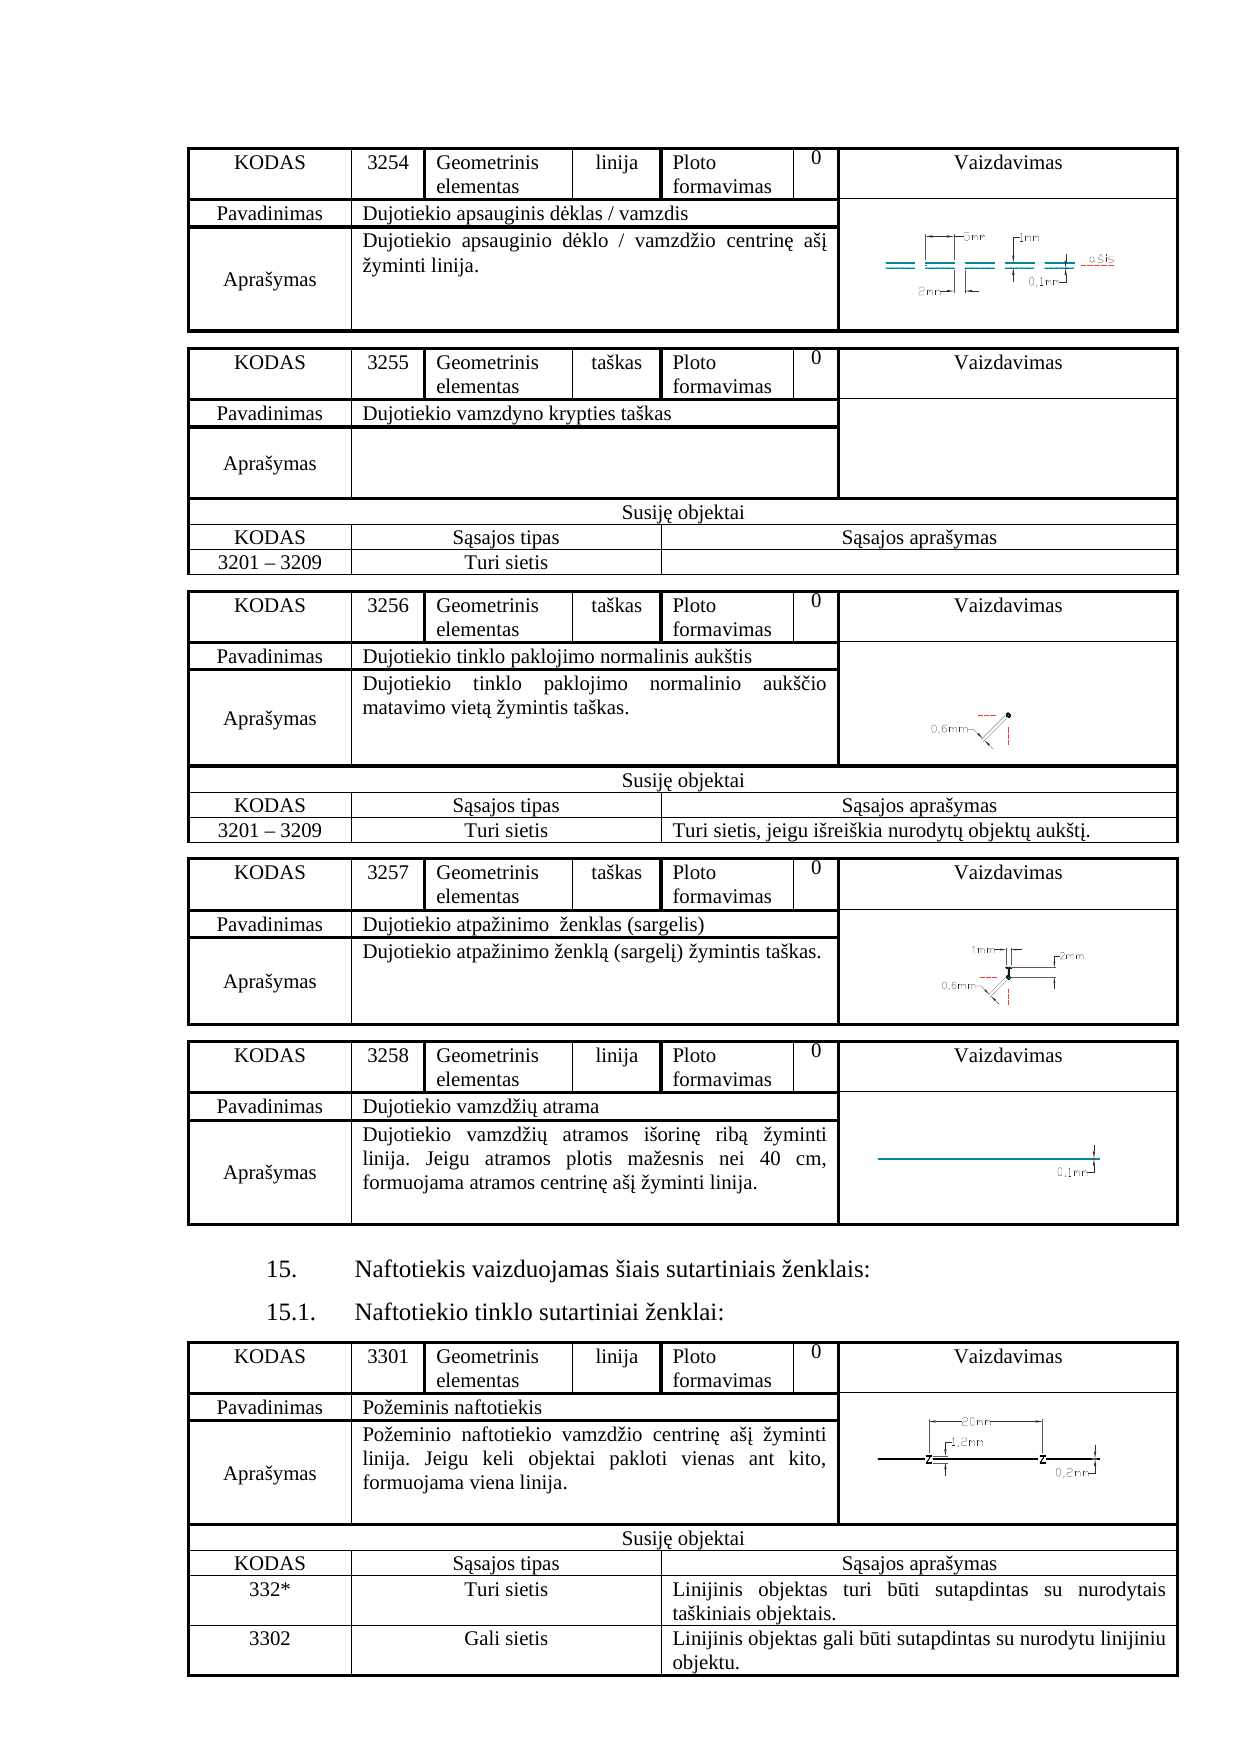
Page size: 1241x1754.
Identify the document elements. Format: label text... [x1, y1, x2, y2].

table_cell Dujotiekio tinklo paklojimo normalinio aukščio matavimo vietą žymintis taškas. [352, 671, 837, 764]
table_header KODAS [190, 1043, 351, 1091]
table_cell Sąsajos aprašymas [662, 525, 1176, 549]
table_cell Aprašymas [190, 671, 351, 764]
table_header  [794, 150, 837, 198]
table_cell Dujotiekio apsauginio dėklo / vamzdžio centrinę ašį žyminti linija. [352, 229, 837, 329]
table_header taškas [573, 350, 659, 398]
table_cell [840, 199, 1176, 329]
table_header 3254 [352, 150, 423, 198]
table_header Vaizdavimas [840, 593, 1176, 641]
table_header  [794, 350, 837, 398]
table_cell Dujotiekio apsauginis dėklas / vamzdis [352, 201, 837, 225]
table_header Vaizdavimas [840, 350, 1176, 398]
table_cell KODAS [190, 793, 351, 817]
table_header Ploto formavimas [663, 350, 793, 398]
table_cell Dujotiekio atpažinimo ženklą (sargelį) žymintis taškas. [352, 939, 837, 1022]
table_header 3256 [352, 593, 423, 641]
table_cell 3302 [190, 1626, 351, 1674]
table_header Vaizdavimas [840, 1344, 1176, 1392]
table_cell 3201 – 3209 [190, 818, 351, 842]
table_header  [794, 1344, 837, 1392]
table_header Geometrinis elementas [426, 860, 572, 908]
table_cell 3201 – 3209 [190, 550, 351, 574]
table_header KODAS [190, 593, 351, 641]
table_header Vaizdavimas [840, 1043, 1176, 1091]
table_cell Sąsajos tipas [352, 1551, 661, 1575]
table_header linija [573, 1344, 659, 1392]
table_cell Pavadinimas [190, 912, 351, 936]
table_cell Pavadinimas [190, 1094, 351, 1118]
table_cell Pavadinimas [190, 1395, 351, 1419]
table_header linija [573, 150, 659, 198]
table_header 3257 [352, 860, 423, 908]
table_cell KODAS [190, 525, 351, 549]
table_header  [794, 1043, 837, 1091]
table_header KODAS [190, 860, 351, 908]
table_cell [840, 1092, 1176, 1222]
table_cell 332* [190, 1576, 351, 1624]
table_header Vaizdavimas [840, 150, 1176, 198]
table_header taškas [573, 860, 659, 908]
table_cell Turi sietis, jeigu išreiškia nurodytų objektų aukštį. [662, 818, 1176, 842]
table_header KODAS [190, 150, 351, 198]
table_cell Sąsajos tipas [352, 525, 661, 549]
table_cell Dujotiekio vamzdyno krypties taškas [352, 401, 837, 425]
table_cell [352, 429, 837, 497]
table_cell Pavadinimas [190, 401, 351, 425]
table_cell [840, 399, 1176, 497]
table_cell Sąsajos aprašymas [662, 1551, 1176, 1575]
table_cell Aprašymas [190, 939, 351, 1022]
table_cell Susiję objektai [190, 1526, 1176, 1550]
table_cell [840, 642, 1176, 764]
table_header 3301 [352, 1344, 423, 1392]
table_header Vaizdavimas [840, 860, 1176, 908]
table_cell Turi sietis [352, 550, 661, 574]
table_cell [840, 1393, 1176, 1523]
table_cell Susiję objektai [190, 500, 1176, 524]
table_header  [794, 593, 837, 641]
table_cell Požeminio naftotiekio vamzdžio centrinę ašį žyminti linija. Jeigu keli objektai pakloti vienas ant kito, formuojama viena linija. [352, 1422, 837, 1523]
table_cell Dujotiekio vamzdžių atramos išorinę ribą žyminti linija. Jeigu atramos plotis mažesnis nei 40 cm, formuojama atramos centrinę ašį žyminti linija. [352, 1122, 837, 1222]
table_cell Sąsajos aprašymas [662, 793, 1176, 817]
table_header KODAS [190, 350, 351, 398]
table_cell Dujotiekio vamzdžių atrama [352, 1094, 837, 1118]
table_header Ploto formavimas [663, 150, 793, 198]
table_cell Susiję objektai [190, 768, 1176, 792]
table_cell Dujotiekio atpažinimo ženklas (sargelis) [352, 912, 837, 936]
table_header linija [573, 1043, 659, 1091]
table_cell Aprašymas [190, 429, 351, 497]
text 15.1. Naftotiekio tinklo sutartiniai ženklai: [177, 1297, 1181, 1326]
table_cell [662, 550, 1176, 574]
table_cell Linijinis objektas turi būti sutapdintas su nurodytais taškiniais objektais. [662, 1576, 1176, 1624]
table_cell Turi sietis [352, 1576, 661, 1624]
table_header taškas [573, 593, 659, 641]
table_header  [794, 860, 837, 908]
table_cell Aprašymas [190, 1422, 351, 1523]
table_cell KODAS [190, 1551, 351, 1575]
table_header Ploto formavimas [663, 1344, 793, 1392]
table_header Ploto formavimas [663, 860, 793, 908]
table_cell Pavadinimas [190, 201, 351, 225]
table_header Geometrinis elementas [426, 593, 572, 641]
table_cell Aprašymas [190, 229, 351, 329]
table_cell Gali sietis [352, 1626, 661, 1674]
table_cell Dujotiekio tinklo paklojimo normalinis aukštis [352, 644, 837, 668]
table_cell Pavadinimas [190, 644, 351, 668]
table_header 3258 [352, 1043, 423, 1091]
table_header Ploto formavimas [663, 593, 793, 641]
table_cell Požeminis naftotiekis [352, 1395, 837, 1419]
table_cell [840, 910, 1176, 1022]
table_cell Turi sietis [352, 818, 661, 842]
table_header Ploto formavimas [663, 1043, 793, 1091]
table_header 3255 [352, 350, 423, 398]
table_cell Sąsajos tipas [352, 793, 661, 817]
table_cell Linijinis objektas gali būti sutapdintas su nurodytu linijiniu objektu. [662, 1626, 1176, 1674]
table_header Geometrinis elementas [426, 1344, 572, 1392]
table_cell Aprašymas [190, 1122, 351, 1222]
table_header Geometrinis elementas [426, 150, 572, 198]
text 15. Naftotiekis vaizduojamas šiais sutartiniais ženklais: [177, 1254, 1181, 1283]
table_header KODAS [190, 1344, 351, 1392]
table_header Geometrinis elementas [426, 350, 572, 398]
table_header Geometrinis elementas [426, 1043, 572, 1091]
